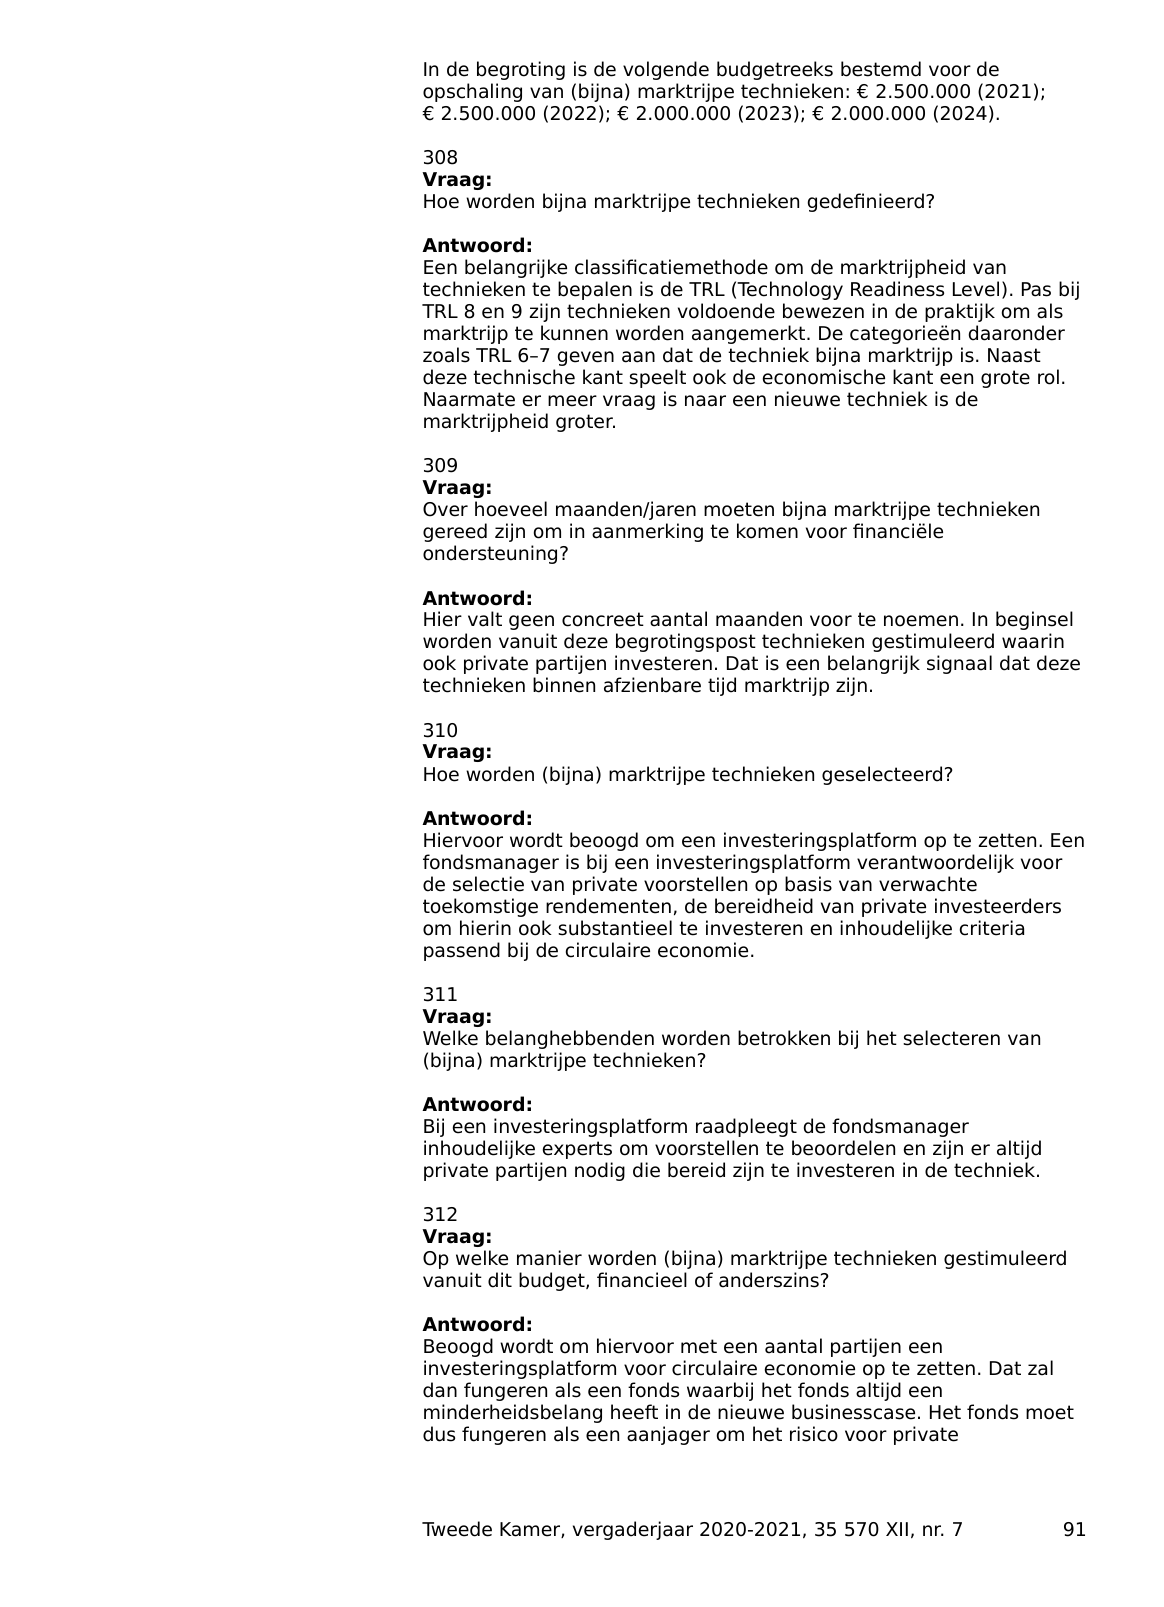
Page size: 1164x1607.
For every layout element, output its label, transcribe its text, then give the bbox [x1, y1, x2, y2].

text Welke belanghebbenden worden betrokken bij het selecteren van (bijna) marktrijpe technieken? [422, 1028, 1087, 1072]
text Hoe worden (bijna) marktrijpe technieken geselecteerd? [422, 763, 1087, 785]
text Op welke manier worden (bijna) marktrijpe technieken gestimuleerd vanuit dit budget, financieel of anderszins? [422, 1248, 1087, 1292]
text Beoogd wordt om hiervoor met een aantal partijen een investeringsplatform voor circulaire economie op te zetten. Dat zal dan fungeren als een fonds waarbij het fonds altijd een minderheidsbelang heeft in de nieuwe businesscase. Het fonds moet dus fungeren als een aanjager om het risico voor private [422, 1336, 1087, 1446]
text Antwoord: [422, 235, 1087, 257]
text Hiervoor wordt beoogd om een investeringsplatform op te zetten. Een fondsmanager is bij een investeringsplatform verantwoordelijk voor de selectie van private voorstellen op basis van verwachte toekomstige rendementen, de bereidheid van private investeerders om hierin ook substantieel te investeren en inhoudelijke criteria passend bij de circulaire economie. [422, 829, 1087, 961]
text 309 [422, 455, 1087, 477]
text Een belangrijke classificatiemethode om de marktrijpheid van technieken te bepalen is de TRL (Technology Readiness Level). Pas bij TRL 8 en 9 zijn technieken voldoende bewezen in de praktijk om als marktrijp te kunnen worden aangemerkt. De categorieën daaronder zoals TRL 6–7 geven aan dat de techniek bijna marktrijp is. Naast deze technische kant speelt ook de economische kant een grote rol. Naarmate er meer vraag is naar een nieuwe techniek is de marktrijpheid groter. [422, 257, 1087, 433]
text Vraag: [422, 741, 1087, 763]
text Antwoord: [422, 1094, 1087, 1116]
text Bij een investeringsplatform raadpleegt de fondsmanager inhoudelijke experts om voorstellen te beoordelen en zijn er altijd private partijen nodig die bereid zijn te investeren in de techniek. [422, 1116, 1087, 1182]
text Vraag: [422, 1006, 1087, 1028]
text Over hoeveel maanden/jaren moeten bijna marktrijpe technieken gereed zijn om in aanmerking te komen voor financiële ondersteuning? [422, 499, 1087, 565]
text 308 [422, 147, 1087, 169]
text Antwoord: [422, 808, 1087, 829]
text Vraag: [422, 477, 1087, 499]
text Vraag: [422, 169, 1087, 191]
text Hier valt geen concreet aantal maanden voor te noemen. In beginsel worden vanuit deze begrotingspost technieken gestimuleerd waarin ook private partijen investeren. Dat is een belangrijk signaal dat deze technieken binnen afzienbare tijd marktrijp zijn. [422, 609, 1087, 697]
text 312 [422, 1204, 1087, 1226]
text 310 [422, 719, 1087, 741]
text 311 [422, 984, 1087, 1006]
text In de begroting is de volgende budgetreeks bestemd voor de opschaling van (bijna) marktrijpe technieken: € 2.500.000 (2021); € 2.500.000 (2022); € 2.000.000 (2023); € 2.000.000 (2024). [422, 59, 1087, 125]
text Antwoord: [422, 1314, 1087, 1336]
text Hoe worden bijna marktrijpe technieken gedefinieerd? [422, 191, 1087, 213]
text Vraag: [422, 1226, 1087, 1248]
text Antwoord: [422, 587, 1087, 609]
